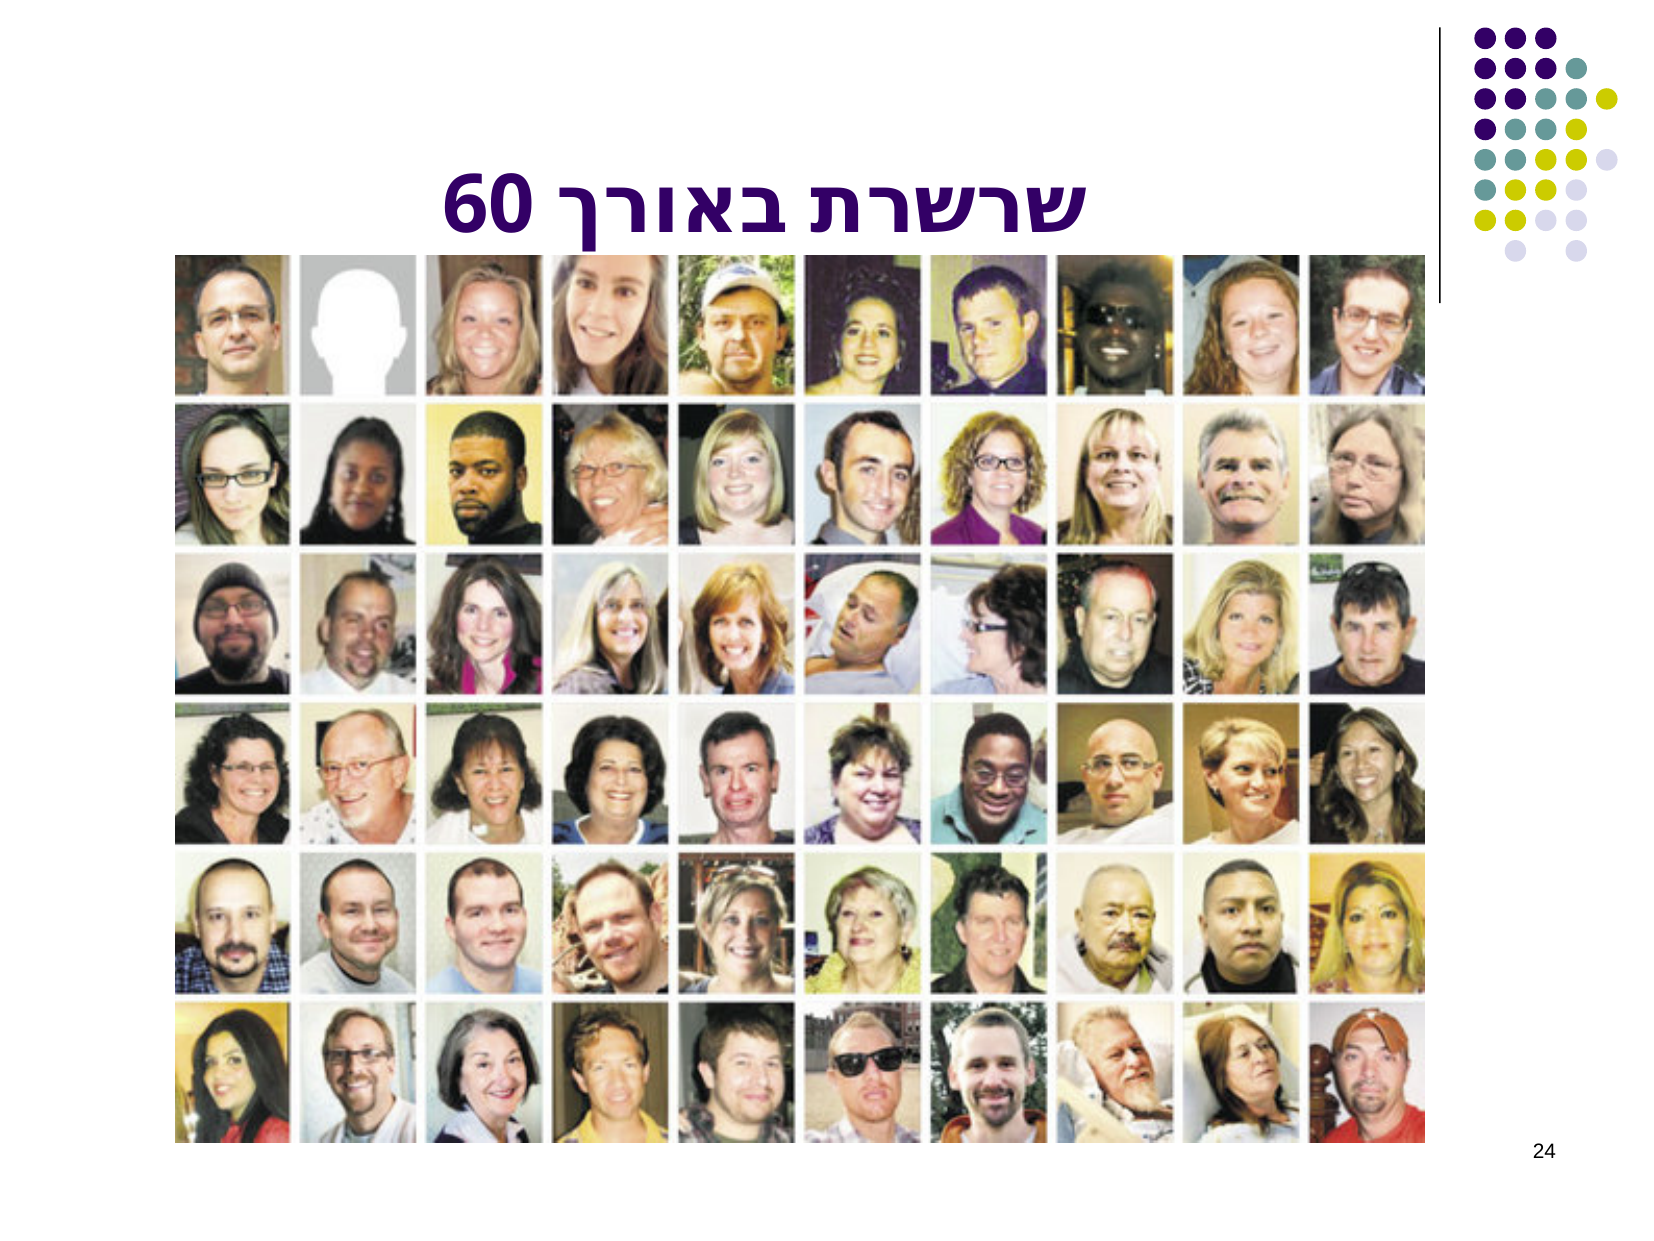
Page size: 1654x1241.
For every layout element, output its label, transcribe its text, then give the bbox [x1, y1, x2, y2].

picture [175, 255, 1425, 1143]
slide_number [1185, 1129, 1571, 1213]
title שרשרת באורך 60 [82, 22, 1447, 257]
